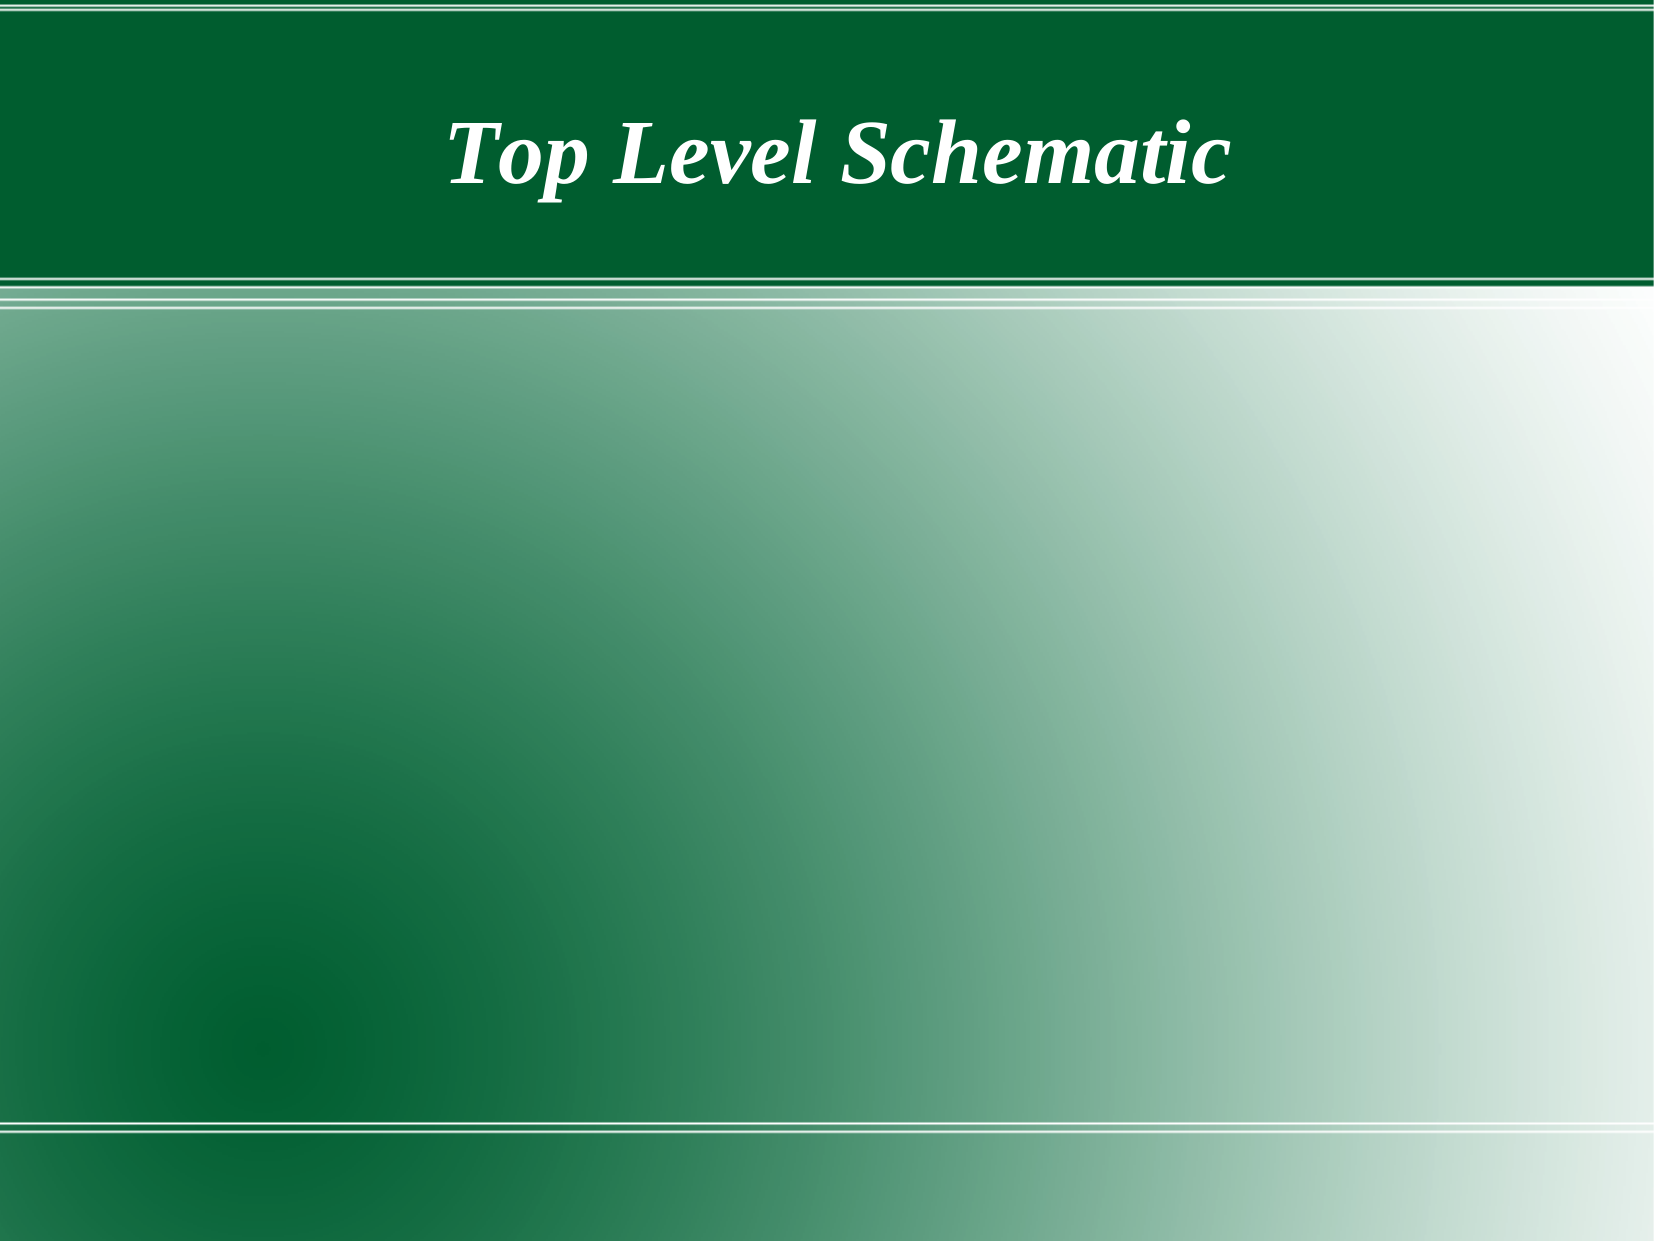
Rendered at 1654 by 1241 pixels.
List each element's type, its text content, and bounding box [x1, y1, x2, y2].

picture [0, 0, 1654, 1241]
title Top Level Schematic [82, 56, 1571, 250]
